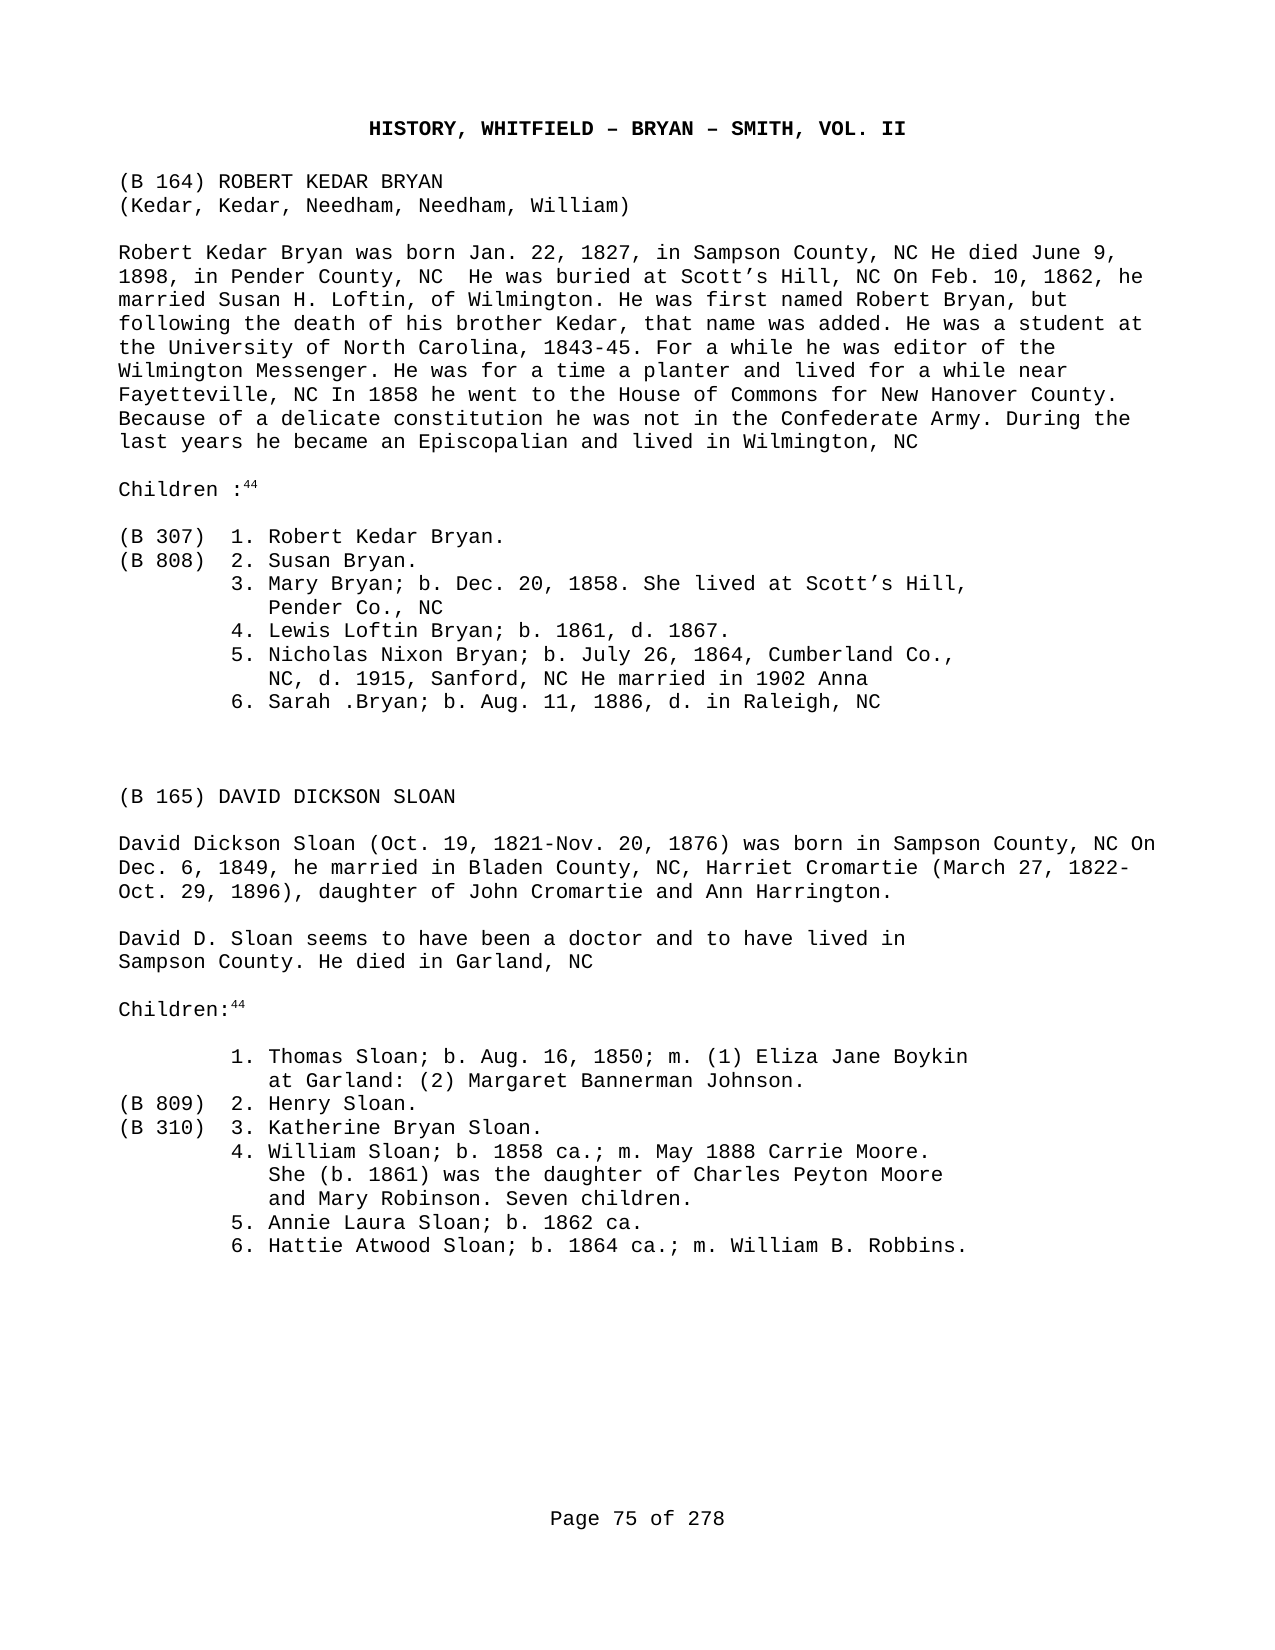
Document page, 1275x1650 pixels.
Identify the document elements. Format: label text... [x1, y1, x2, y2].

text (B 808) 2. Susan Bryan. [118, 549, 1157, 573]
text 5. Annie Laura Sloan; b. 1862 ca. [118, 1212, 1157, 1235]
text and Mary Robinson. Seven children. [118, 1188, 1157, 1212]
text 3. Mary Bryan; b. Dec. 20, 1858. She lived at Scott’s Hill, [118, 573, 1157, 597]
text Pender Co., NC [118, 597, 1157, 621]
text David Dickson Sloan (Oct. 19, 1821-Nov. 20, 1876) was born in Sampson County, NC On Dec. 6, 1849, he married in Bladen County, NC, Harriet Cromartie (March 27, 1822-Oct. 29, 1896), daughter of John Cromartie and Ann Harrington. [118, 833, 1157, 904]
text (B 164) ROBERT KEDAR BRYAN [118, 171, 1157, 195]
text Children :44 [118, 479, 1157, 502]
text 6. Sarah .Bryan; b. Aug. 11, 1886, d. in Raleigh, NC [118, 691, 1157, 715]
text (B 809) 2. Henry Sloan. [118, 1093, 1157, 1117]
text She (b. 1861) was the daughter of Charles Peyton Moore [118, 1164, 1157, 1188]
text NC, d. 1915, Sanford, NC He married in 1902 Anna [118, 668, 1157, 691]
text Robert Kedar Bryan was born Jan. 22, 1827, in Sampson County, NC He died June 9, 1898, in Pender County, NC He was buried at Scott’s Hill, NC On Feb. 10, 1862, he married Susan H. Loftin, of Wilmington. He was first named Robert Bryan, but following the death of his brother Kedar, that name was added. He was a student at the University of North Carolina, 1843-45. For a while he was editor of the Wilmington Messenger. He was for a time a planter and lived for a while near Fayetteville, NC In 1858 he went to the House of Commons for New Hanover County. Because of a delicate constitution he was not in the Confederate Army. During the last years he became an Episcopalian and lived in Wilmington, NC [118, 242, 1157, 455]
text 6. Hattie Atwood Sloan; b. 1864 ca.; m. William B. Robbins. [118, 1235, 1157, 1259]
text 5. Nicholas Nixon Bryan; b. July 26, 1864, Cumberland Co., [118, 644, 1157, 668]
text David D. Sloan seems to have been a doctor and to have lived in [118, 928, 1157, 952]
text (B 165) DAVID DICKSON SLOAN [118, 786, 1157, 810]
text 4. William Sloan; b. 1858 ca.; m. May 1888 Carrie Moore. [118, 1141, 1157, 1164]
text Children:44 [118, 999, 1157, 1022]
text 1. Thomas Sloan; b. Aug. 16, 1850; m. (1) Eliza Jane Boykin [118, 1046, 1157, 1070]
text (B 307) 1. Robert Kedar Bryan. [118, 526, 1157, 549]
text at Garland: (2) Margaret Bannerman Johnson. [118, 1070, 1157, 1093]
text (B 310) 3. Katherine Bryan Sloan. [118, 1117, 1157, 1141]
text (Kedar, Kedar, Needham, Needham, William) [118, 195, 1157, 218]
text Sampson County. He died in Garland, NC [118, 952, 1157, 975]
text 4. Lewis Loftin Bryan; b. 1861, d. 1867. [118, 621, 1157, 644]
